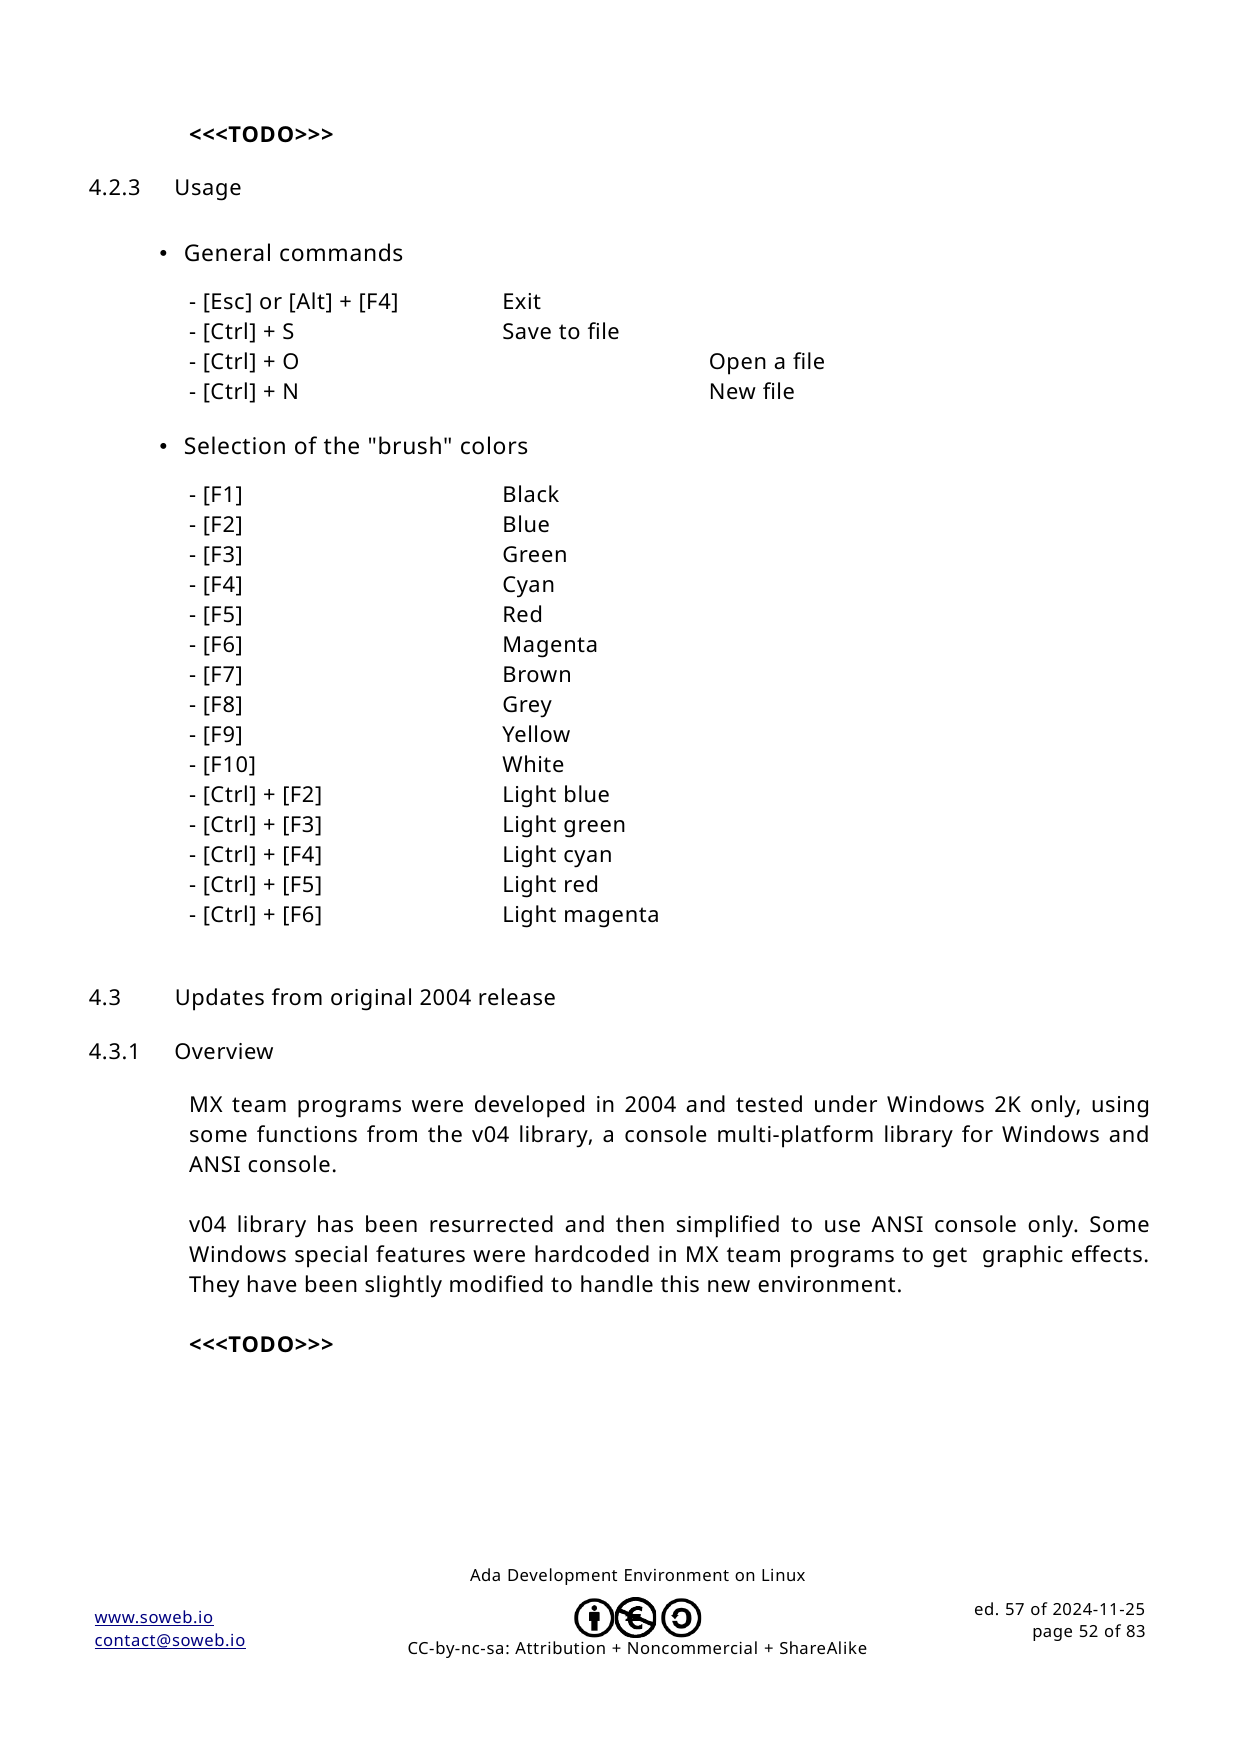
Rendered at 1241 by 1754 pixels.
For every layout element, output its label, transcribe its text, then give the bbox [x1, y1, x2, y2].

subtitle Updates from original 2004 release [88, 982, 1152, 1012]
text - [Ctrl] + [F6] Light magenta [189, 898, 1152, 928]
text - [F4] Cyan [189, 568, 1152, 598]
picture [660, 1597, 702, 1638]
text - [F5] Red [189, 598, 1152, 628]
subtitle Overview [88, 1036, 1152, 1077]
text - [Ctrl] + [F3] Light green [189, 808, 1152, 838]
text - [F6] Magenta [189, 628, 1152, 658]
text - [Ctrl] + O Open a file [189, 346, 1152, 376]
text <<<TODO>>> [189, 118, 1152, 148]
text - [Ctrl] + S Save to file [189, 316, 1152, 346]
picture [573, 1597, 657, 1638]
subtitle Selection of the "brush" colors [159, 429, 1152, 461]
text - [F8] Grey [189, 688, 1152, 718]
text - [Ctrl] + [F4] Light cyan [189, 838, 1152, 868]
text - [Ctrl] + [F5] Light red [189, 868, 1152, 898]
text <<<TODO>>> [189, 1328, 1152, 1358]
text - [F10] White [189, 748, 1152, 778]
text - [F7] Brown [189, 658, 1152, 688]
text - [F2] Blue [189, 508, 1152, 538]
text - [Ctrl] + N New file [189, 376, 1152, 406]
text - [F3] Green [189, 538, 1152, 568]
text - [F1] Black [189, 478, 1152, 508]
text - [Esc] or [Alt] + [F4] Exit [189, 286, 1152, 316]
subtitle Usage [88, 172, 1152, 213]
subtitle General commands [159, 237, 1152, 268]
text - [Ctrl] + [F2] Light blue [189, 778, 1152, 808]
text MX team programs were developed in 2004 and tested under Windows 2K only, using some functions from the v04 library, a console multi-platform library for Windows and ANSI console. [189, 1088, 1152, 1178]
text - [F9] Yellow [189, 718, 1152, 748]
text v04 library has been resurrected and then simplified to use ANSI console only. Some Windows special features were hardcoded in MX team programs to get graphic effects. They have been slightly modified to handle this new environment. [189, 1208, 1152, 1298]
